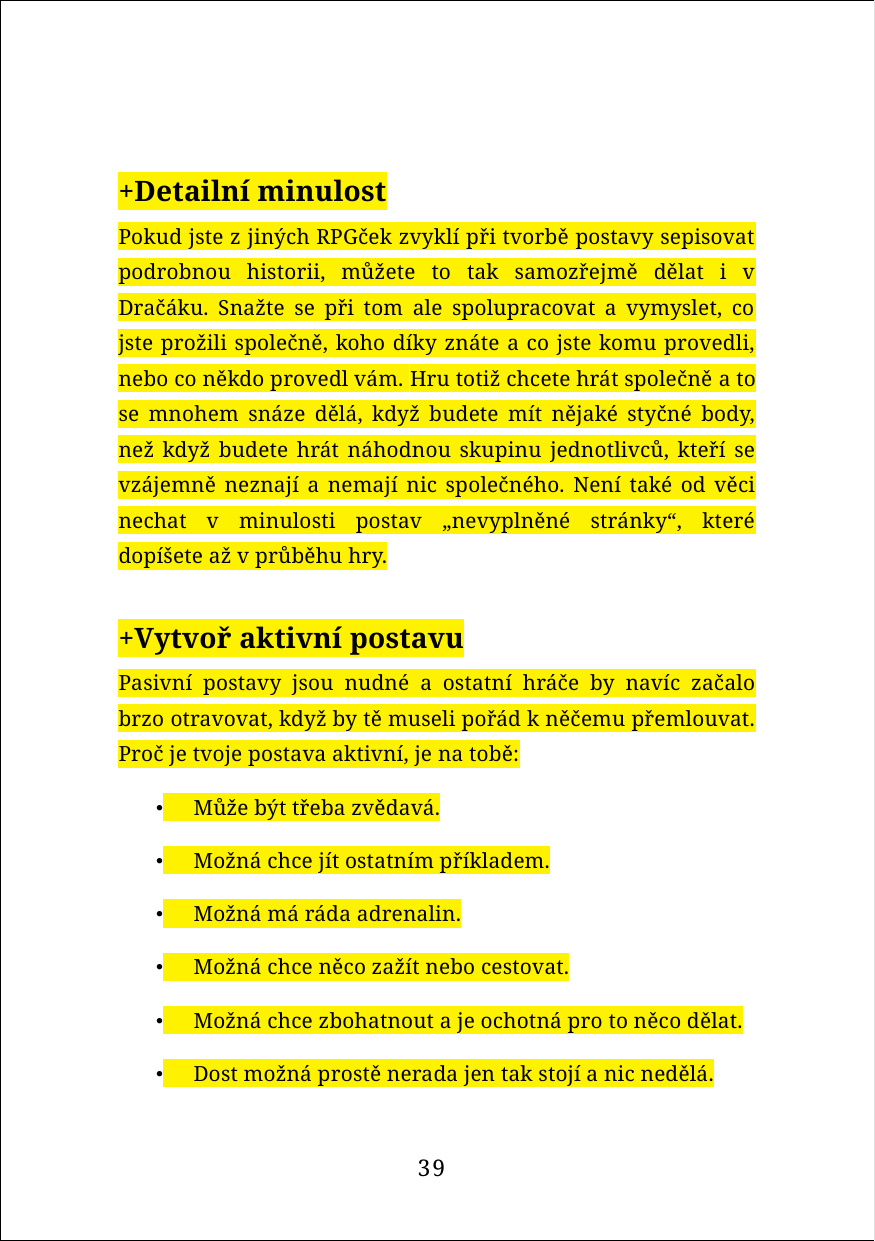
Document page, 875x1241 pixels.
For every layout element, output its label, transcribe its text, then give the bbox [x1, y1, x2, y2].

list Možná má ráda adrenalin. [156, 899, 756, 928]
list Může být třeba zvědavá. [156, 793, 756, 821]
list Dost možná prostě nerada jen tak stojí a nic nedělá. [156, 1059, 756, 1087]
subtitle +Detailní minulost [118, 172, 756, 210]
list Možná chce jít ostatním příkladem. [156, 846, 756, 874]
list Možná chce něco zažít nebo cestovat. [156, 952, 756, 981]
text Pasivní postavy jsou nudné a ostatní hráče by navíc začalo brzo otravovat, když by tě museli pořád k něčemu přemlouvat. Proč je tvoje postava aktivní, je na tobě: [118, 668, 756, 768]
subtitle +Vytvoř aktivní postavu [118, 618, 756, 657]
list Možná chce zbohatnout a je ochotná pro to něco dělat. [156, 1006, 756, 1034]
text Pokud jste z jiných RPGček zvyklí při tvorbě postavy sepisovat podrobnou historii, můžete to tak samozřejmě dělat i v Dračáku. Snažte se při tom ale spolupracovat a vymyslet, co jste prožili společně, koho díky znáte a co jste komu provedli, nebo co někdo provedl vám. Hru totiž chcete hrát společně a to se mnohem snáze dělá, když budete mít nějaké styčné body, než když budete hrát náhodnou skupinu jednotlivců, kteří se vzájemně neznají a nemají nic společného. Není také od věci nechat v minulosti postav „nevyplněné stránky“, které dopíšete až v průběhu hry. [118, 222, 756, 570]
